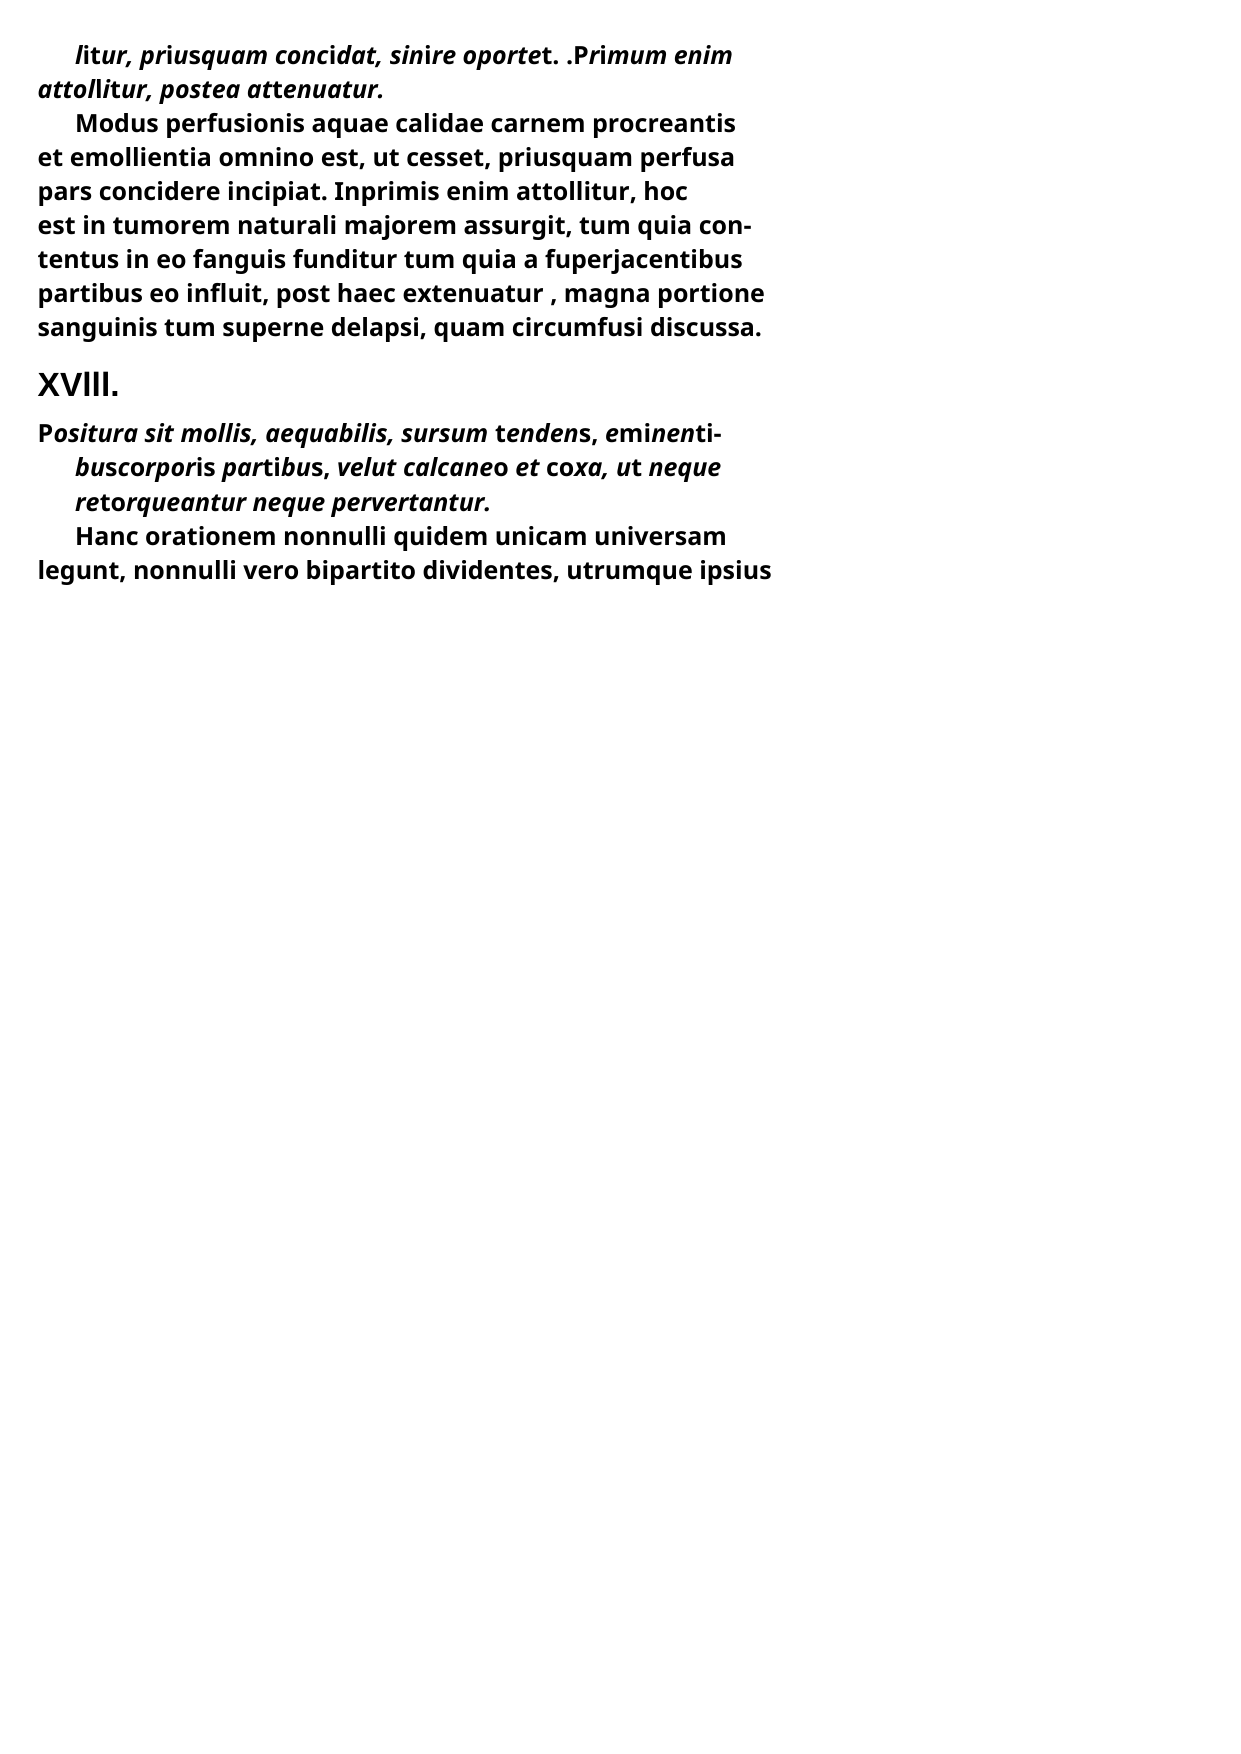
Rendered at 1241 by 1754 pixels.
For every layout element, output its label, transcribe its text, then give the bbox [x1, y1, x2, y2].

subtitle XVlll. [37, 365, 1203, 403]
text Modus perfusionis aquae calidae carnem procreantis et emollientia omnino est, ut cesset, priusquam perfusa pars concidere incipiat. Inprimis enim attollitur, hoc est in tumorem naturali majorem assurgit, tum quia con- tentus in eo fanguis funditur tum quia a fuperjacentibus partibus eo influit, post haec extenuatur , magna portione sanguinis tum superne delapsi, quam circumfusi discussa. [37, 106, 1203, 344]
text Hanc orationem nonnulli quidem unicam universam legunt, nonnulli vero bipartito dividentes, utrumque ipsius [37, 518, 1203, 586]
text Positura sit mollis, aequabilis, sursum tendens, eminenti- buscorporis partibus, velut calcaneo et coxa, ut neque retorqueantur neque pervertantur. [37, 416, 1203, 518]
text litur, priusquam concidat, sinire oportet. .Primum enim attollitur, postea attenuatur. [37, 37, 1203, 106]
